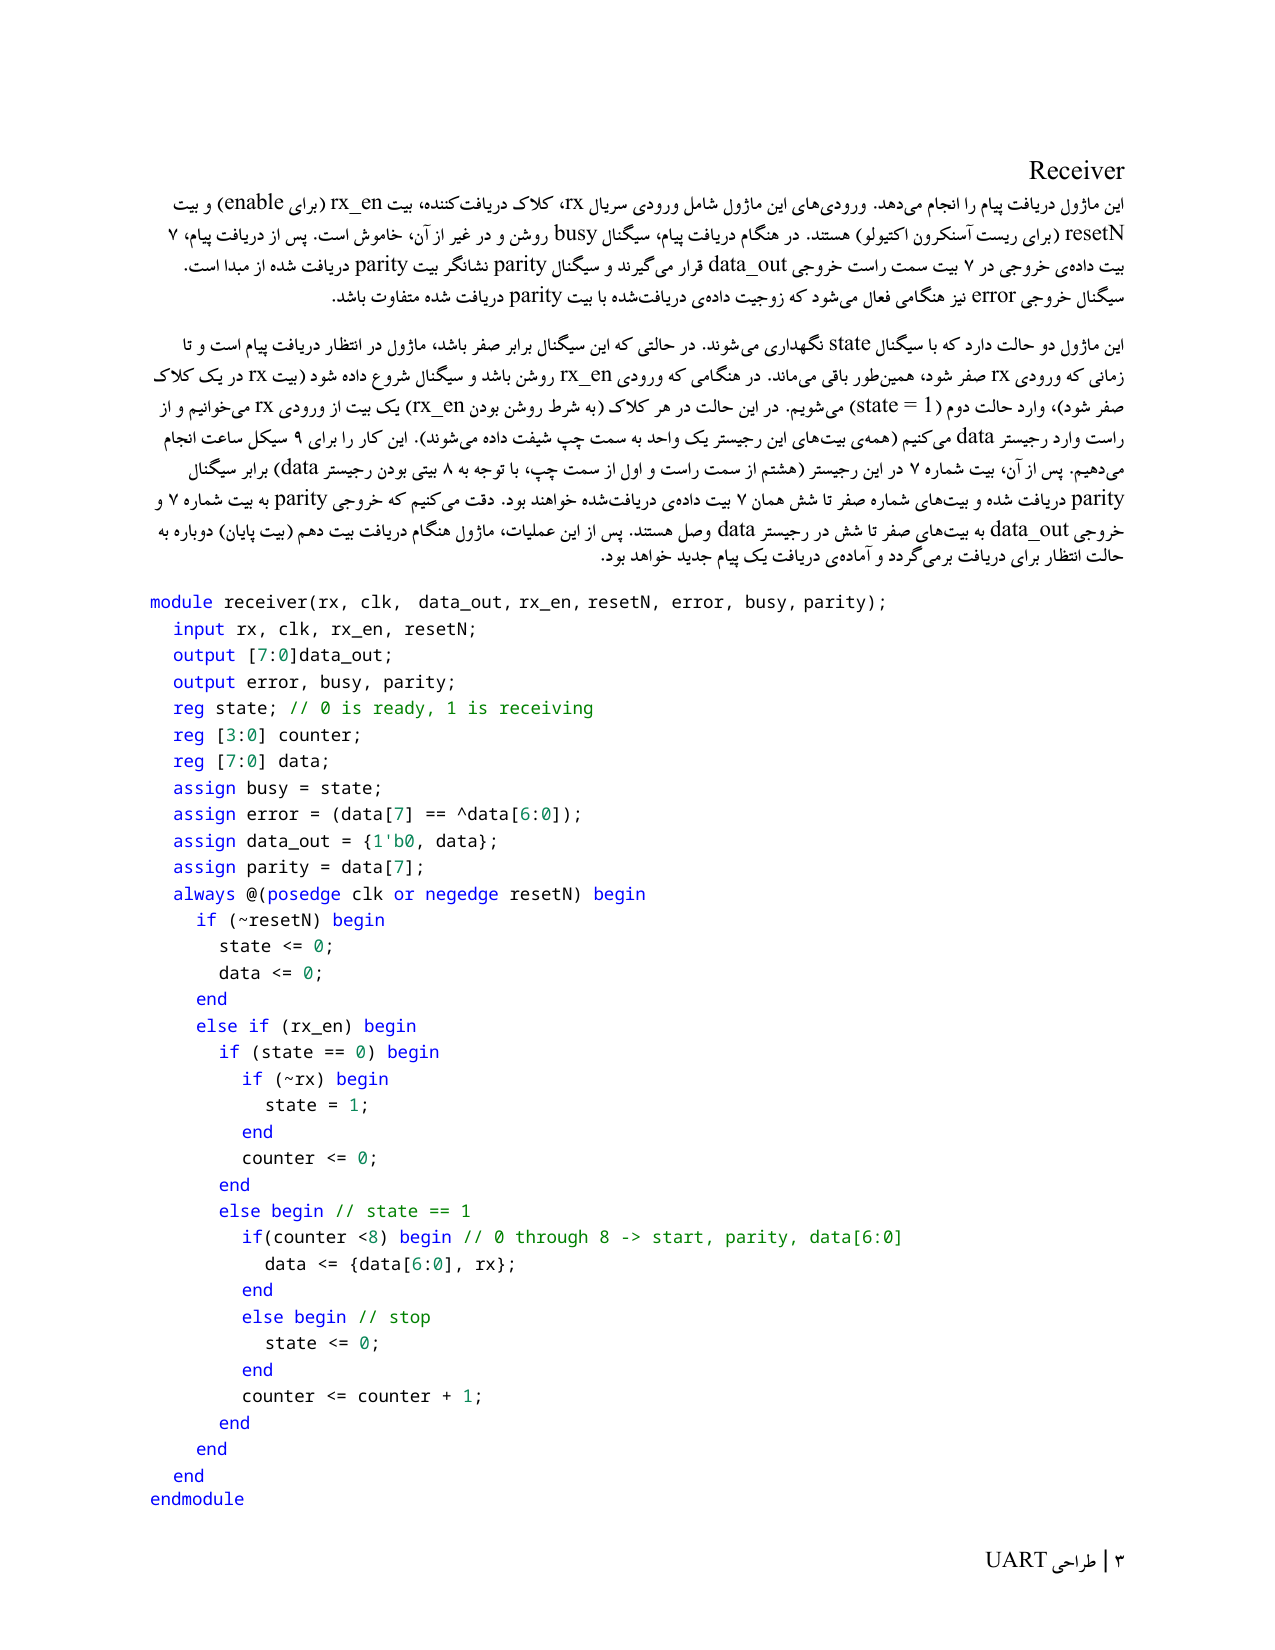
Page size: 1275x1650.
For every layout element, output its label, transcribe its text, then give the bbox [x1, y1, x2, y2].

text else if (rx_en) begin [150, 1011, 1125, 1037]
text counter <= counter + 1; [150, 1381, 1125, 1408]
text reg state; // 0 is ready, 1 is receiving [150, 693, 1125, 720]
text state <= 0; [150, 931, 1125, 958]
text endmodule [150, 1487, 1125, 1511]
text assign parity = data[7]; [150, 852, 1125, 878]
text else begin // stop [150, 1302, 1125, 1328]
text end [150, 984, 1125, 1011]
text if(counter <8) begin // 0 through 8 -> start, parity, data[6:0] [150, 1222, 1125, 1249]
text end [150, 1434, 1125, 1461]
text end [150, 1355, 1125, 1381]
text data <= {data[6:0], rx}; [150, 1249, 1125, 1275]
text این ماژول دو حالت دارد که با سیگنال state نگهداری می‌شوند. در حالتی که این سیگنال برابر صفر باشد، ماژول در انتظار دریافت پیام است و تا زمانی که ورودی rx صفر شود، همین‌طور باقی می‌ماند. در هنگامی که ورودی rx_en روشن باشد و سیگنال شروع داده شود (بیت rx در یک کلاک صفر شود)، وارد حالت دوم (state = 1) می‌شویم. در این حالت در هر کلاک (به شرط روشن بودن rx_en) یک بیت از ورودی rx می‌خوانیم و از راست وارد رجیستر data می‌کنیم (همه‌ی بیت‌های این رجیستر یک واحد به سمت چپ شیفت داده می‌شوند). این کار را برای ۹ سیکل ساعت انجام می‌دهیم. پس از آن، بیت شماره ۷ در این رجیستر (هشتم از سمت راست و اول از سمت چپ، با توجه به ۸ بیتی بودن رجیستر data) برابر سیگنال parity دریافت شده و بیت‌های شماره صفر تا شش همان ۷ بیت داده‌ی دریافت‌شده خواهند بود. دقت می‌کنیم که خروجی parity به بیت شماره ۷ و خروجی data_out به بیت‌های صفر تا شش در رجیستر data وصل هستند. پس از این عملیات، ماژول هنگام دریافت بیت دهم (بیت پایان) دوباره به حالت انتظار برای دریافت برمی‌گردد و آماده‌ی دریافت یک پیام جدید خواهد بود. [150, 329, 1125, 569]
text reg [7:0] data; [150, 746, 1125, 773]
text reg [3:0] counter; [150, 720, 1125, 746]
text assign busy = state; [150, 773, 1125, 799]
text module receiver(rx, clk, data_out, rx_en, resetN, error, busy, parity); [150, 587, 1125, 614]
text end [150, 1275, 1125, 1302]
text data <= 0; [150, 958, 1125, 984]
text output error, busy, parity; [150, 667, 1125, 693]
subtitle Receiver [150, 154, 1125, 185]
text state <= 0; [150, 1328, 1125, 1355]
text if (~rx) begin [150, 1064, 1125, 1090]
text state = 1; [150, 1090, 1125, 1117]
text end [150, 1461, 1125, 1487]
text end [150, 1169, 1125, 1196]
text این ماژول دریافت پیام را انجام می‌دهد. ورودی‌های این ماژول شامل ورودی سریال rx، کلاک دریافت‌کننده، بیت rx_en (برای enable) و بیت resetN (برای ریست آسنکرون اکتیولو) هستند. در هنگام دریافت پیام، سیگنال busy روشن و در غیر از آن، خاموش است. پس از دریافت پیام، ۷ بیت داده‌ی خروجی در ۷ بیت سمت راست خروجی data_out قرار می‌گیرند و سیگنال parity نشانگر بیت parity دریافت شده از مبدا است. سیگنال خروجی error نیز هنگامی فعال می‌شود که زوجیت داده‌ی دریافت‌شده با بیت parity دریافت شده متفاوت باشد. [150, 188, 1125, 310]
text else begin // state == 1 [150, 1196, 1125, 1222]
text if (state == 0) begin [150, 1037, 1125, 1064]
text end [150, 1408, 1125, 1434]
text assign error = (data[7] == ^data[6:0]); [150, 799, 1125, 826]
text assign data_out = {1'b0, data}; [150, 826, 1125, 852]
text input rx, clk, rx_en, resetN; [150, 614, 1125, 640]
text output [7:0]data_out; [150, 640, 1125, 667]
text counter <= 0; [150, 1143, 1125, 1169]
text if (~resetN) begin [150, 905, 1125, 931]
text end [150, 1117, 1125, 1143]
text always @(posedge clk or negedge resetN) begin [150, 878, 1125, 905]
